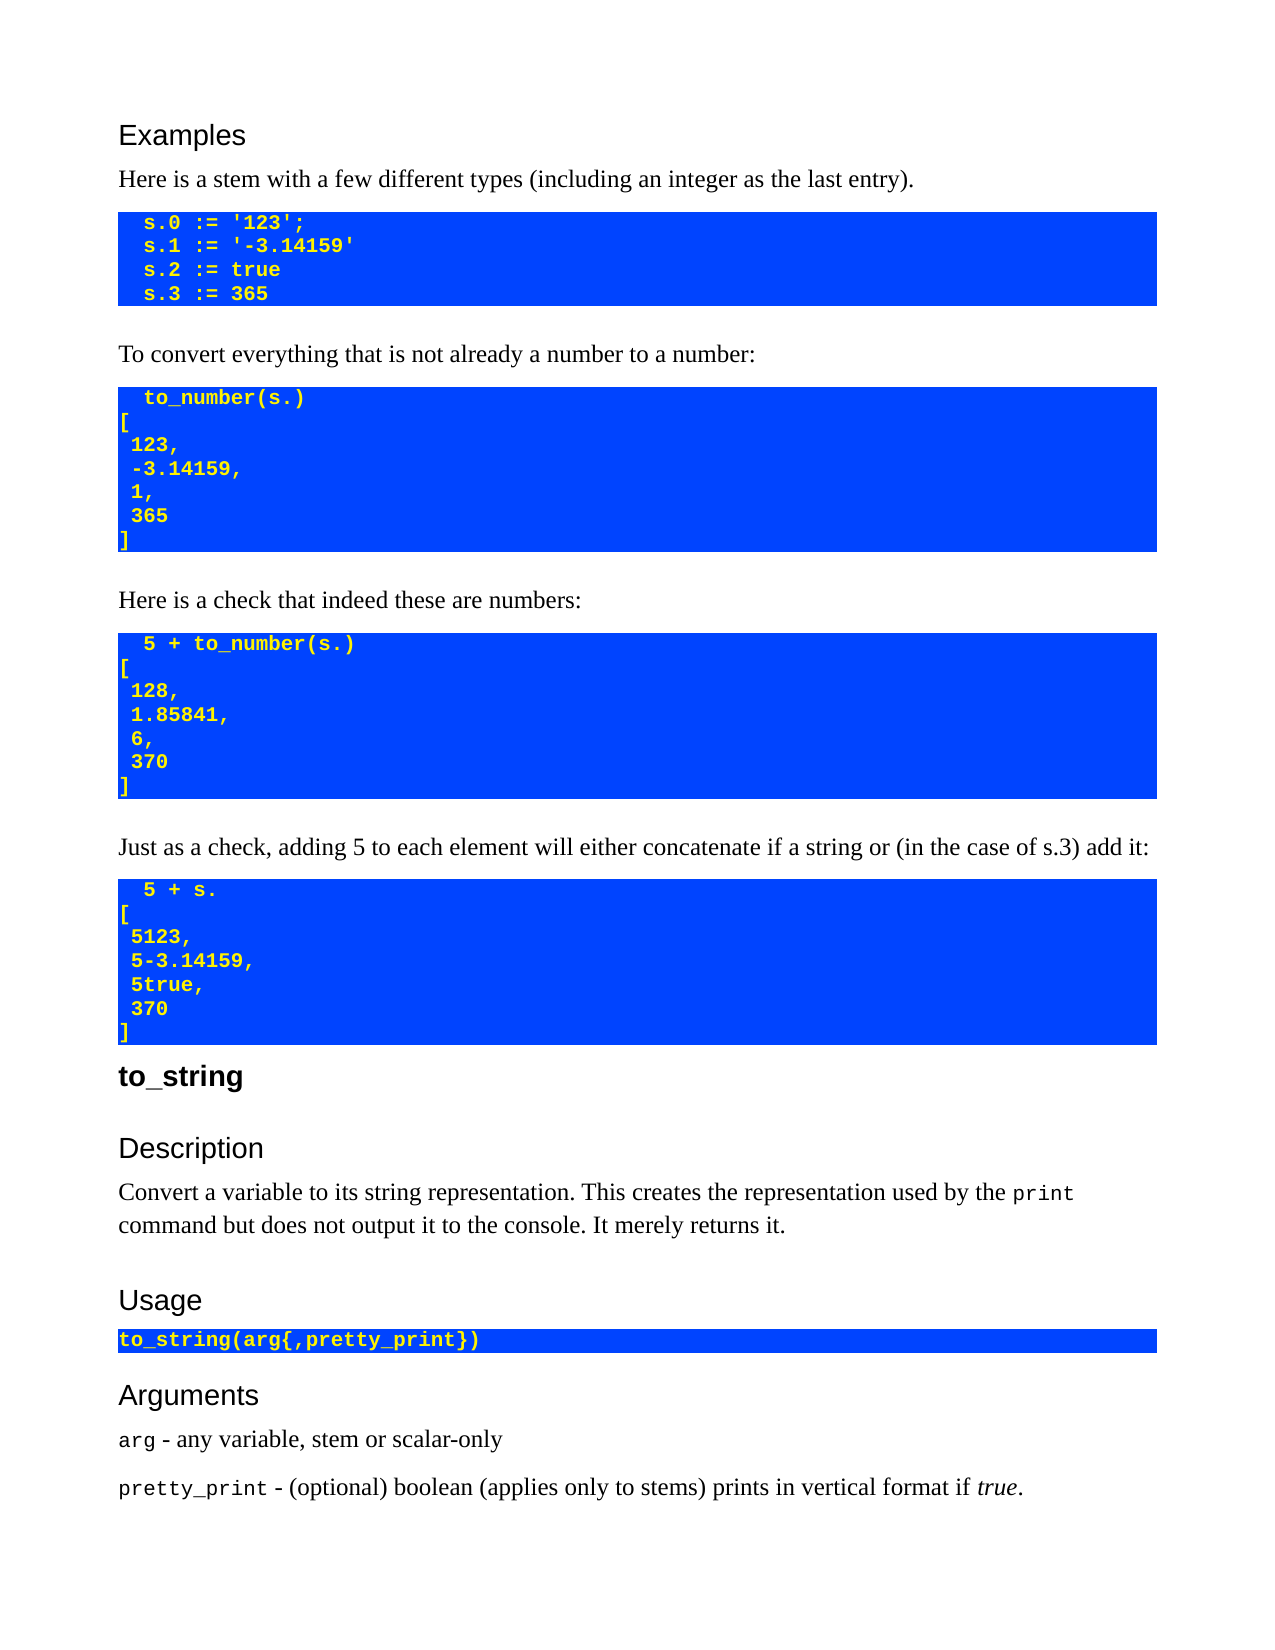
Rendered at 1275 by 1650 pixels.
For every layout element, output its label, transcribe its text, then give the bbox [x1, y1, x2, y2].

text [ [118, 903, 1157, 927]
text Here is a check that indeed these are numbers: [118, 552, 1157, 614]
text 365 [118, 505, 1157, 529]
text 370 [118, 997, 1157, 1021]
text ] [118, 775, 1157, 799]
subtitle Arguments [118, 1378, 1157, 1411]
text 5 + to_number(s.) [118, 633, 1157, 657]
subtitle Usage [118, 1283, 1157, 1317]
text arg - any variable, stem or scalar-only [118, 1424, 1157, 1453]
text [ [118, 657, 1157, 680]
text to_number(s.) [118, 387, 1157, 411]
text 5 + s. [118, 879, 1157, 903]
text ] [118, 529, 1157, 552]
text 5true, [118, 974, 1157, 997]
text to_string(arg{,pretty_print}) [118, 1329, 1157, 1353]
text 128, [118, 680, 1157, 704]
text To convert everything that is not already a number to a number: [118, 306, 1157, 368]
text pretty_print - (optional) boolean (applies only to stems) prints in vertical format if true. [118, 1472, 1157, 1502]
text ] [118, 1021, 1157, 1045]
text 1, [118, 482, 1157, 505]
text s.0 := '123'; [118, 212, 1157, 235]
text -3.14159, [118, 458, 1157, 482]
subtitle Description [118, 1131, 1157, 1164]
text 5-3.14159, [118, 950, 1157, 974]
text 1.85841, [118, 704, 1157, 728]
text Here is a stem with a few different types (including an integer as the last entry). [118, 164, 1157, 193]
text 370 [118, 751, 1157, 775]
text 5123, [118, 927, 1157, 950]
text [ [118, 411, 1157, 434]
text Convert a variable to its string representation. This creates the representation used by the print command but does not output it to the console. It merely returns it. [118, 1177, 1157, 1239]
subtitle Examples [118, 118, 1157, 152]
text 6, [118, 728, 1157, 751]
text s.1 := '-3.14159' [118, 235, 1157, 259]
text 123, [118, 434, 1157, 458]
text s.3 := 365 [118, 283, 1157, 306]
text Just as a check, adding 5 to each element will either concatenate if a string or (in the case of s.3) add it: [118, 799, 1157, 860]
text s.2 := true [118, 259, 1157, 283]
subtitle to_string [118, 1059, 1157, 1093]
